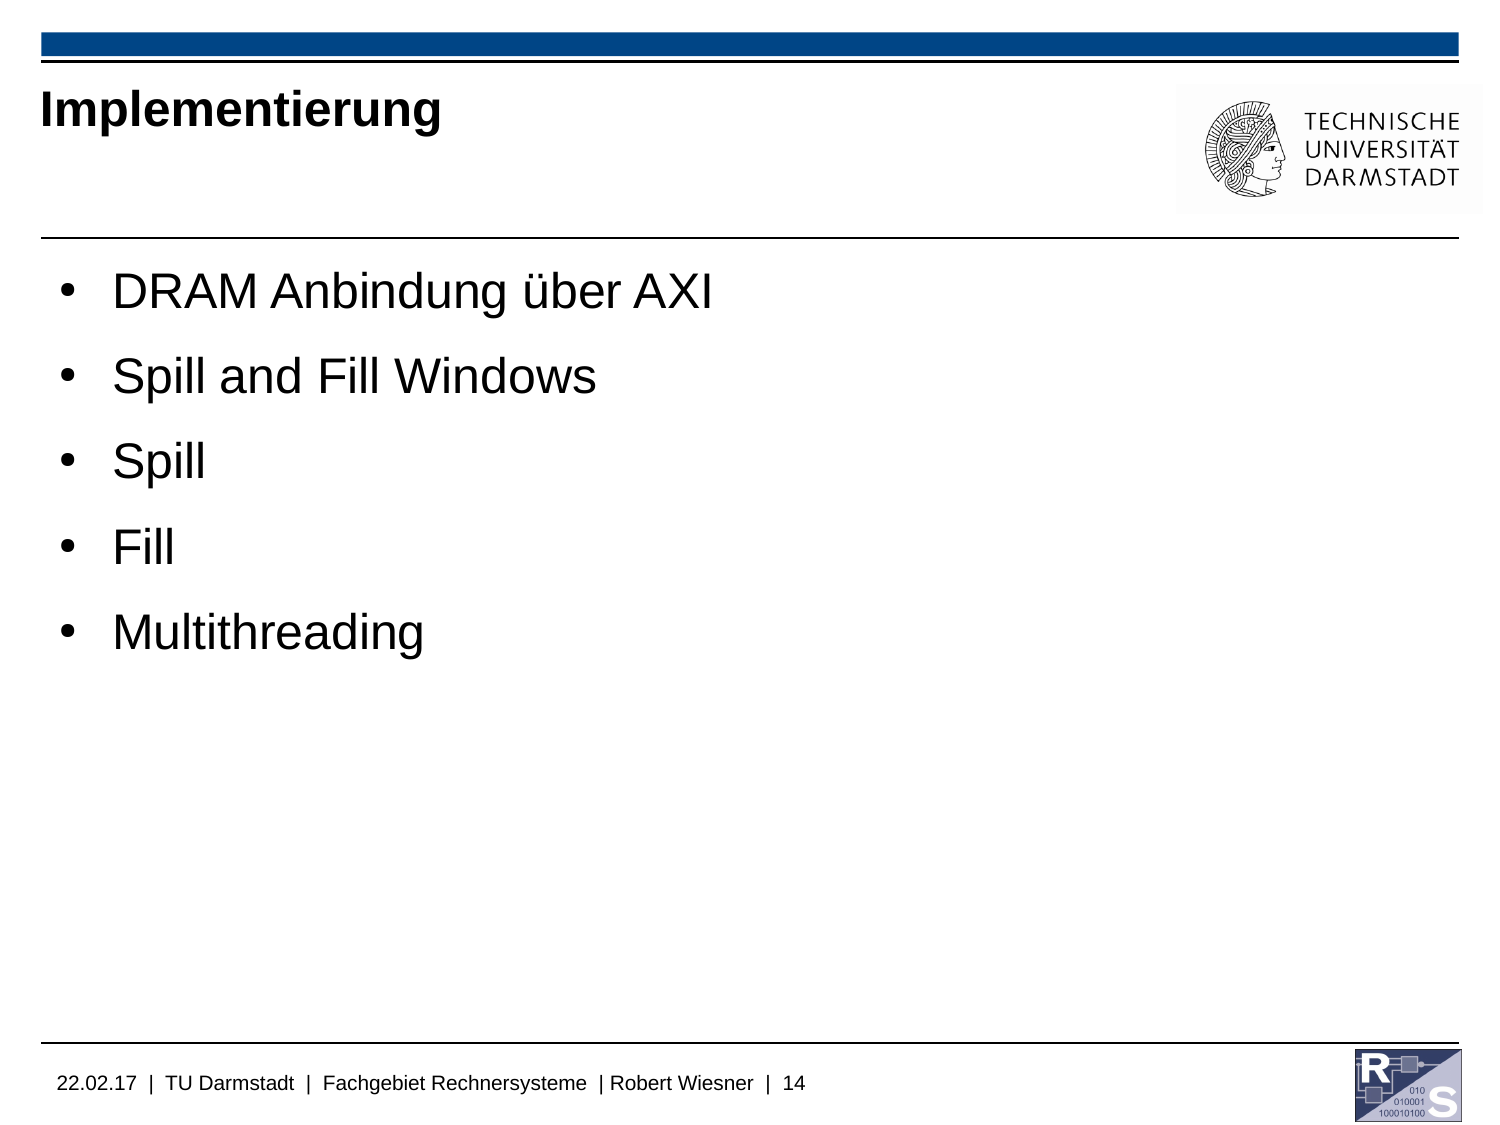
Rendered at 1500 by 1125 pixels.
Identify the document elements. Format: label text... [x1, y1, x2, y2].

list DRAM Anbindung über AXI Spill and Fill Windows Spill Fill Multithreading [41, 263, 1455, 1032]
title Implementierung [40, 33, 1130, 185]
picture [1355, 1049, 1462, 1122]
